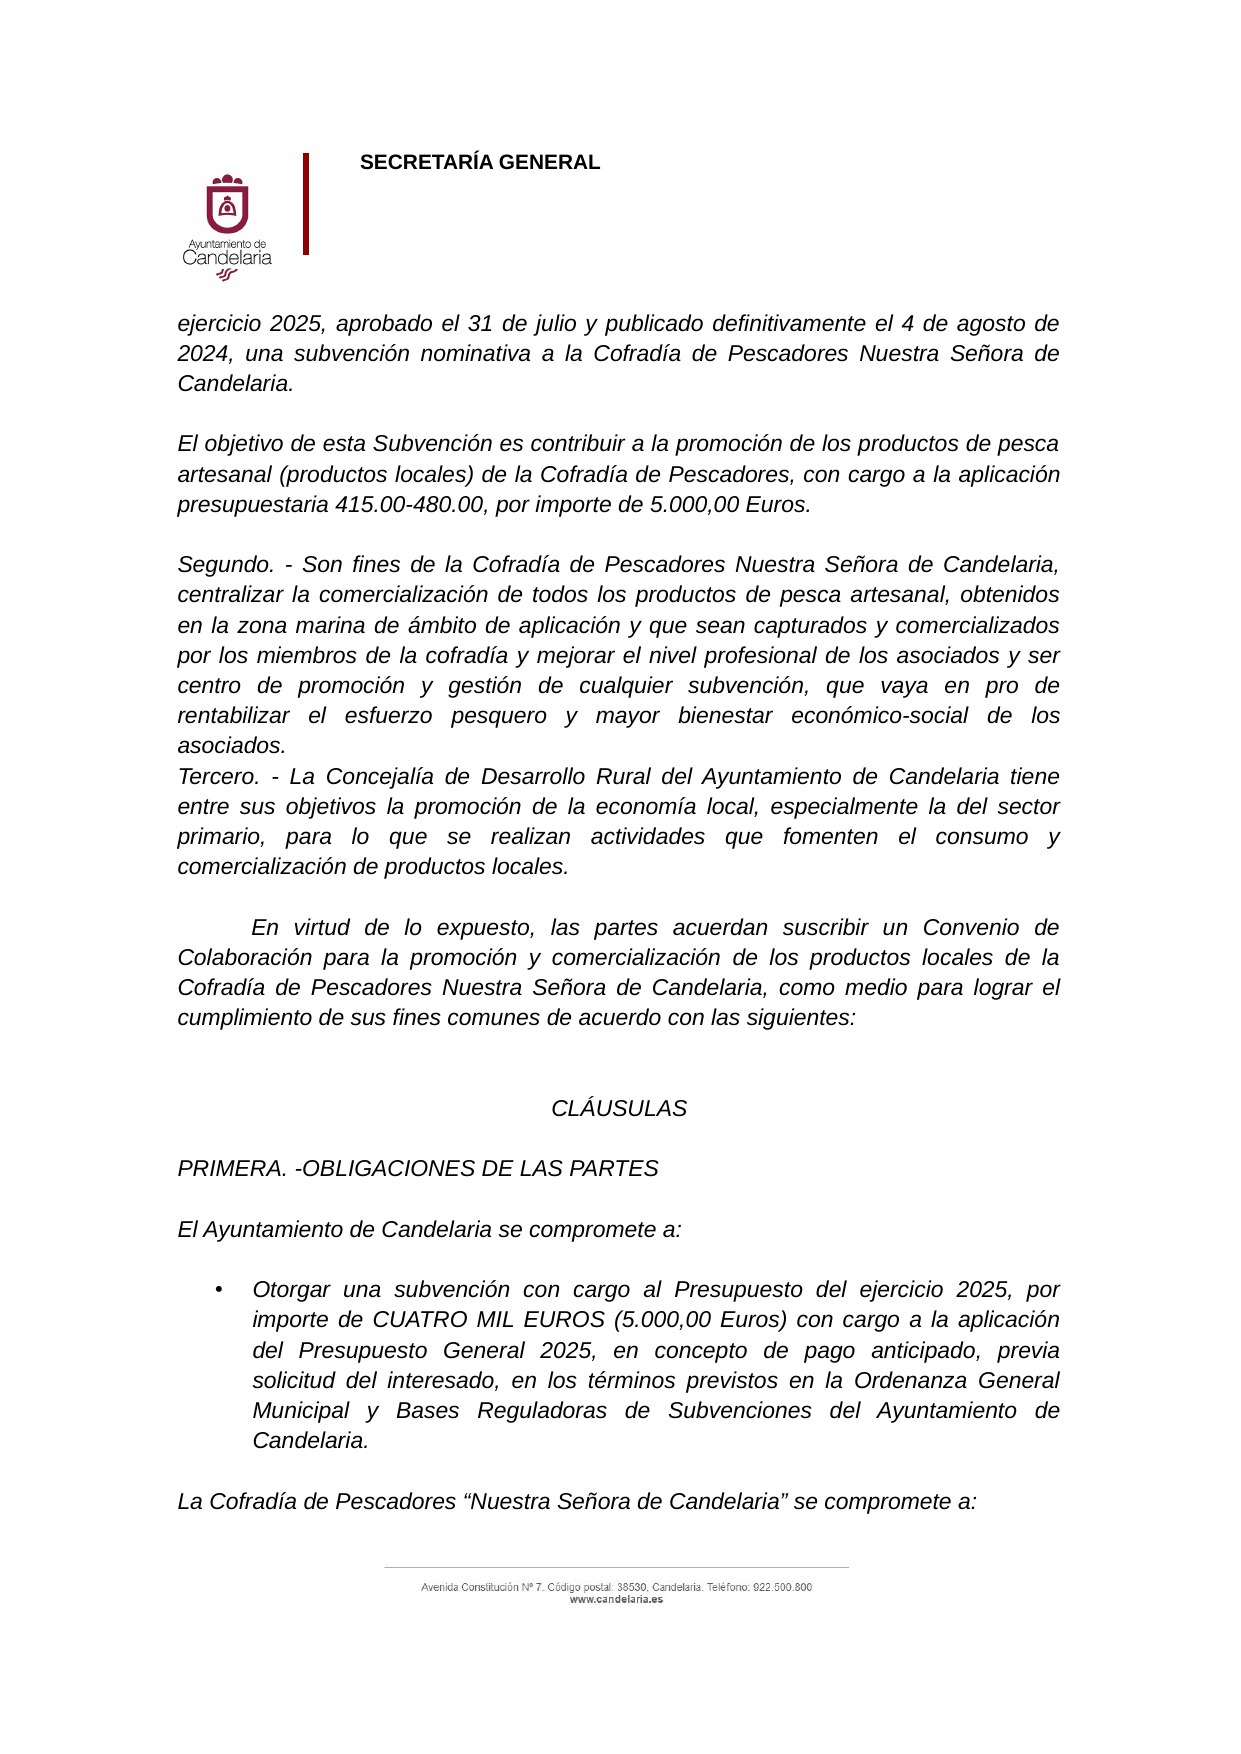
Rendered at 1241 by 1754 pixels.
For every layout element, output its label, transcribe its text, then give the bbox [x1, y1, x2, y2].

list Otorgar una subvención con cargo al Presupuesto del ejercicio 2025, por importe de CUATRO MIL EUROS (5.000,00 Euros) con cargo a la aplicación del Presupuesto General 2025, en concepto de pago anticipado, previa solicitud del interesado, en los términos previstos en la Ordenanza General Municipal y Bases Reguladoras de Subvenciones del Ayuntamiento de Candelaria. [215, 1276, 1063, 1453]
text La Cofradía de Pescadores “Nuestra Señora de Candelaria” se compromete a: [177, 1488, 1063, 1514]
text El Ayuntamiento de Candelaria se compromete a: [177, 1216, 1063, 1242]
text CLÁUSULAS [177, 1095, 1063, 1121]
text Tercero. - La Concejalía de Desarrollo Rural del Ayuntamiento de Candelaria tiene entre sus objetivos la promoción de la economía local, especialmente la del sector primario, para lo que se realizan actividades que fomenten el consumo y comercialización de productos locales. [177, 763, 1063, 879]
text ejercicio 2025, aprobado el 31 de julio y publicado definitivamente el 4 de agosto de 2024, una subvención nominativa a la Cofradía de Pescadores Nuestra Señora de Candelaria. [177, 309, 1063, 396]
text Segundo. - Son fines de la Cofradía de Pescadores Nuestra Señora de Candelaria, centralizar la comercialización de todos los productos de pesca artesanal, obtenidos en la zona marina de ámbito de aplicación y que sean capturados y comercializados por los miembros de la cofradía y mejorar el nivel profesional de los asociados y ser centro de promoción y gestión de cualquier subvención, que vaya en pro de rentabilizar el esfuerzo pesquero y mayor bienestar económico-social de los asociados. [177, 551, 1063, 759]
text En virtud de lo expuesto, las partes acuerdan suscribir un Convenio de Colaboración para la promoción y comercialización de los productos locales de la Cofradía de Pescadores Nuestra Señora de Candelaria, como medio para lograr el cumplimiento de sus fines comunes de acuerdo con las siguientes: [177, 914, 1063, 1031]
text PRIMERA. -OBLIGACIONES DE LAS PARTES [177, 1155, 1063, 1182]
text El objetivo de esta Subvención es contribuir a la promoción de los productos de pesca artesanal (productos locales) de la Cofradía de Pescadores, con cargo a la aplicación presupuestaria 415.00-480.00, por importe de 5.000,00 Euros. [177, 430, 1063, 517]
